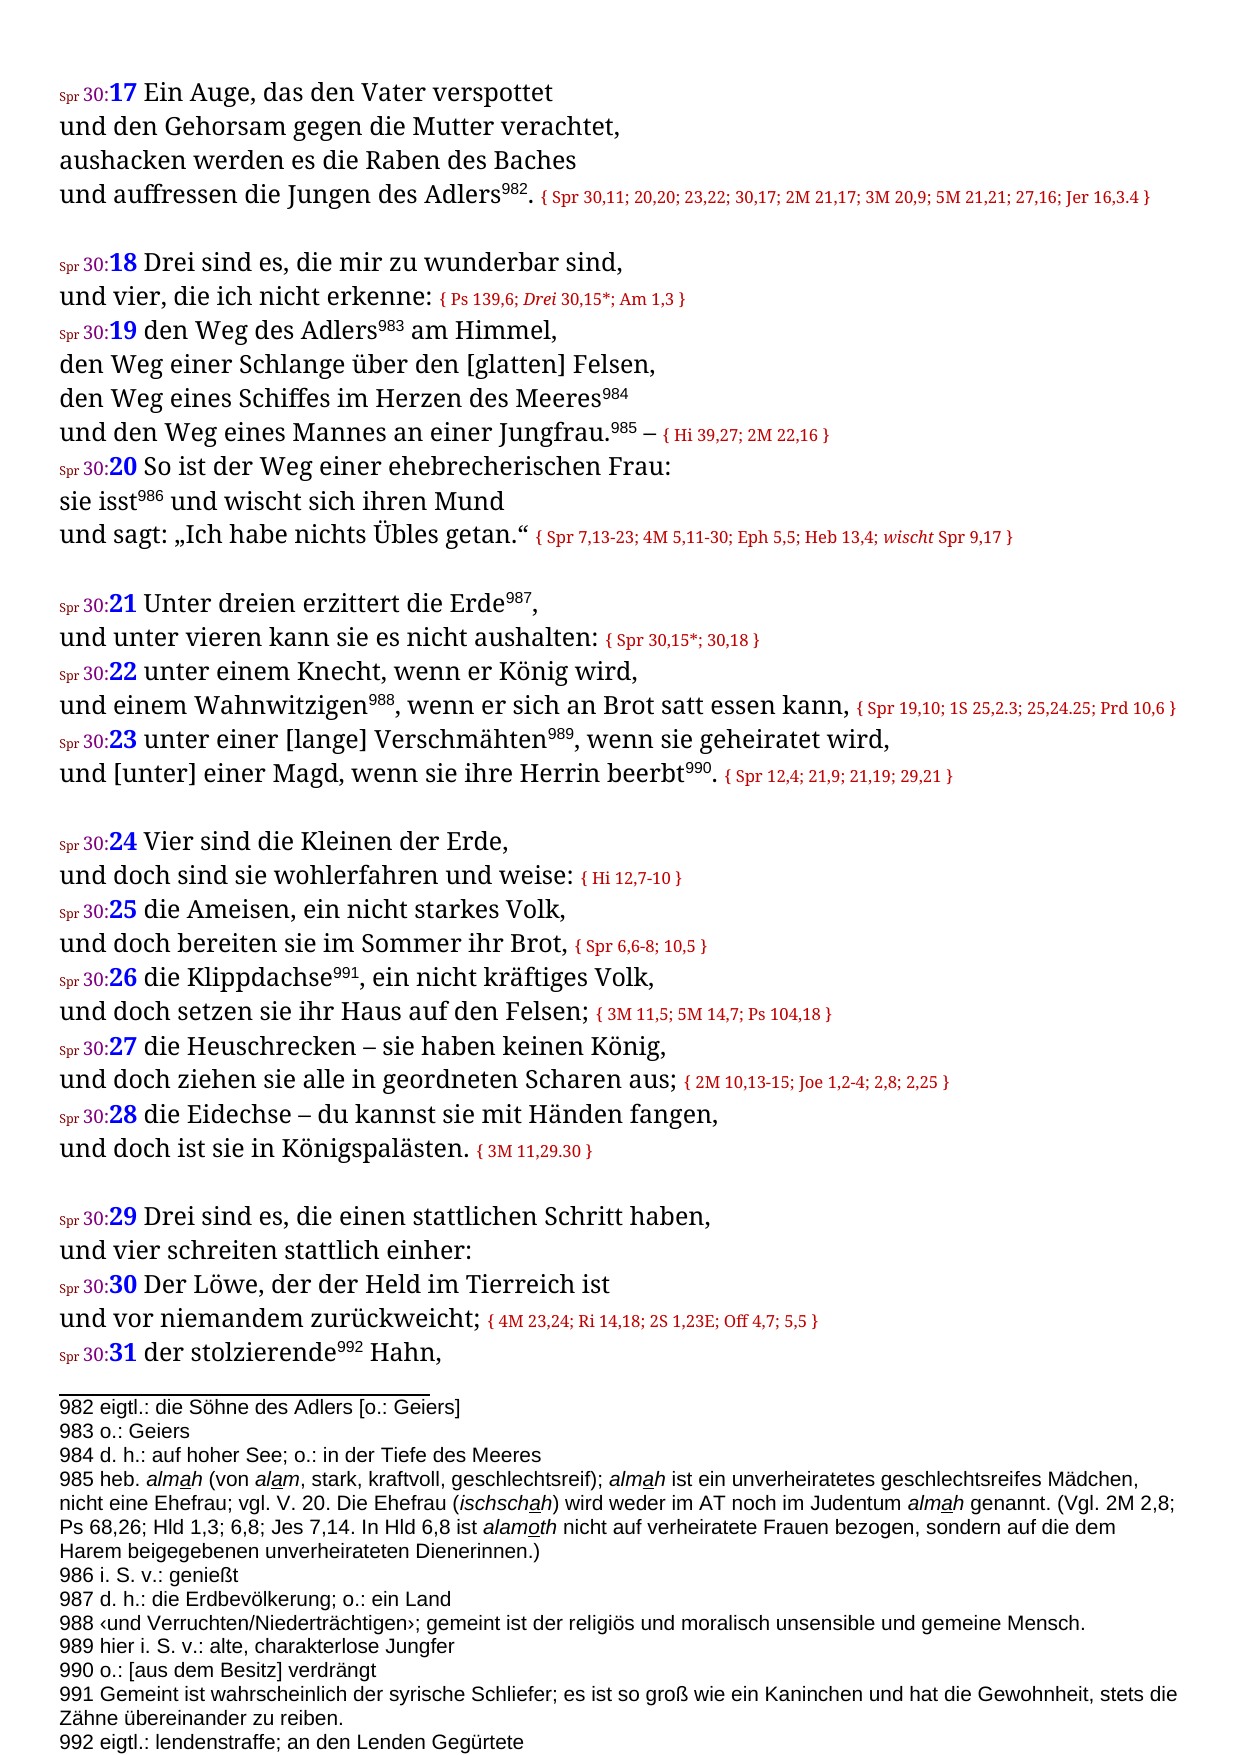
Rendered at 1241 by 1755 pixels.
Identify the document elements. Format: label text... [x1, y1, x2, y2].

text und [unter] einer Magd, wenn sie ihre Herrin beerbt. { Spr 12,4; 21,9; 21,19; 29,21 } [59, 756, 1181, 790]
text und einem Wahnwitzigen, wenn er sich an Brot satt essen kann, { Spr 19,10; 1S 25,2.3; 25,24.25; Prd 10,6 } [59, 687, 1181, 722]
text Spr 30:27 die Heuschrecken – sie haben keinen König, [59, 1028, 1181, 1062]
text eigtl.: die Söhne des Adlers [o.: Geiers] [59, 1395, 1181, 1419]
text und doch sind sie wohlerfahren und weise: { Hi 12,7-10 } [59, 858, 1181, 892]
text und doch bereiten sie im Sommer ihr Brot, { Spr 6,6-8; 10,5 } [59, 926, 1181, 960]
text o.: Geiers [59, 1419, 1181, 1443]
text und unter vieren kann sie es nicht aushalten: { Spr 30,15*; 30,18 } [59, 619, 1181, 653]
text Spr 30:28 die Eidechse – du kannst sie mit Händen fangen, [59, 1096, 1181, 1130]
text ‹und Verruchten/Niederträchtigen›; gemeint ist der religiös und moralisch unsensible und gemeine Mensch. [59, 1610, 1181, 1634]
text d. h.: auf hoher See; o.: in der Tiefe des Meeres [59, 1443, 1181, 1467]
text d. h.: die Erdbevölkerung; o.: ein Land [59, 1586, 1181, 1610]
text Spr 30:26 die Klippdachse, ein nicht kräftiges Volk, [59, 960, 1181, 994]
text und doch ziehen sie alle in geordneten Scharen aus; { 2M 10,13-15; Joe 1,2-4; 2,8; 2,25 } [59, 1062, 1181, 1096]
text Gemeint ist wahrscheinlich der syrische Schliefer; es ist so groß wie ein Kaninchen und hat die Gewohnheit, stets die Zähne übereinander zu reiben. [59, 1682, 1181, 1730]
text Spr 30:20 So ist der Weg einer ehebrecherischen Frau: [59, 449, 1181, 483]
text und den Weg eines Mannes an einer Jungfrau. – { Hi 39,27; 2M 22,16 } [59, 415, 1181, 449]
text und den Gehorsam gegen die Mutter verachtet, [59, 108, 1181, 142]
text heb. almah (von alam, stark, kraftvoll, geschlechtsreif); almah ist ein unverheiratetes geschlechtsreifes Mädchen, nicht eine Ehefrau; vgl. V. 20. Die Ehefrau (ischschah) wird weder im AT noch im Judentum almah genannt. (Vgl. 2M 2,8; Ps 68,26; Hld 1,3; 6,8; Jes 7,14. In Hld 6,8 ist alamoth nicht auf verheiratete Frauen bezogen, sondern auf die dem Harem beigegebenen unverheirateten Dienerinnen.) [59, 1467, 1181, 1562]
text Spr 30:19 den Weg des Adlers am Himmel, [59, 313, 1181, 347]
text o.: [aus dem Besitz] verdrängt [59, 1658, 1181, 1682]
text Spr 30:24 Vier sind die Kleinen der Erde, [59, 824, 1181, 858]
text den Weg einer Schlange über den [glatten] Felsen, [59, 347, 1181, 381]
text und doch setzen sie ihr Haus auf den Felsen; { 3M 11,5; 5M 14,7; Ps 104,18 } [59, 994, 1181, 1028]
text i. S. v.: genießt [59, 1562, 1181, 1586]
text Spr 30:22 unter einem Knecht, wenn er König wird, [59, 653, 1181, 687]
text Spr 30:29 Drei sind es, die einen stattlichen Schritt haben, [59, 1198, 1181, 1232]
text Spr 30:23 unter einer [lange] Verschmähten, wenn sie geheiratet wird, [59, 722, 1181, 756]
text und doch ist sie in Königspalästen. { 3M 11,29.30 } [59, 1130, 1181, 1164]
text Spr 30:18 Drei sind es, die mir zu wunderbar sind, [59, 245, 1181, 279]
text und vier schreiten stattlich einher: [59, 1232, 1181, 1267]
text hier i. S. v.: alte, charakterlose Jungfer [59, 1634, 1181, 1658]
text und vor niemandem zurückweicht; { 4M 23,24; Ri 14,18; 2S 1,23E; Off 4,7; 5,5 } [59, 1301, 1181, 1335]
text Spr 30:31 der stolzierende Hahn, [59, 1335, 1181, 1369]
text sie isst und wischt sich ihren Mund [59, 483, 1181, 517]
text Spr 30:25 die Ameisen, ein nicht starkes Volk, [59, 892, 1181, 926]
text Spr 30:21 Unter dreien erzittert die Erde, [59, 585, 1181, 619]
text und sagt: „Ich habe nichts Übles getan.“ { Spr 7,13-23; 4M 5,11-30; Eph 5,5; Heb 13,4; wischt Spr 9,17 } [59, 517, 1181, 551]
text und auffressen die Jungen des Adlers. { Spr 30,11; 20,20; 23,22; 30,17; 2M 21,17; 3M 20,9; 5M 21,21; 27,16; Jer 16,3.4 } [59, 177, 1181, 211]
text eigtl.: lendenstraffe; an den Lenden Gegürtete [59, 1730, 1181, 1754]
text Spr 30:17 Ein Auge, das den Vater verspottet [59, 74, 1181, 108]
text den Weg eines Schiffes im Herzen des Meeres [59, 381, 1181, 415]
text und vier, die ich nicht erkenne: { Ps 139,6; Drei 30,15*; Am 1,3 } [59, 279, 1181, 313]
text Spr 30:30 Der Löwe, der der Held im Tierreich ist [59, 1267, 1181, 1301]
text aushacken werden es die Raben des Baches [59, 142, 1181, 177]
